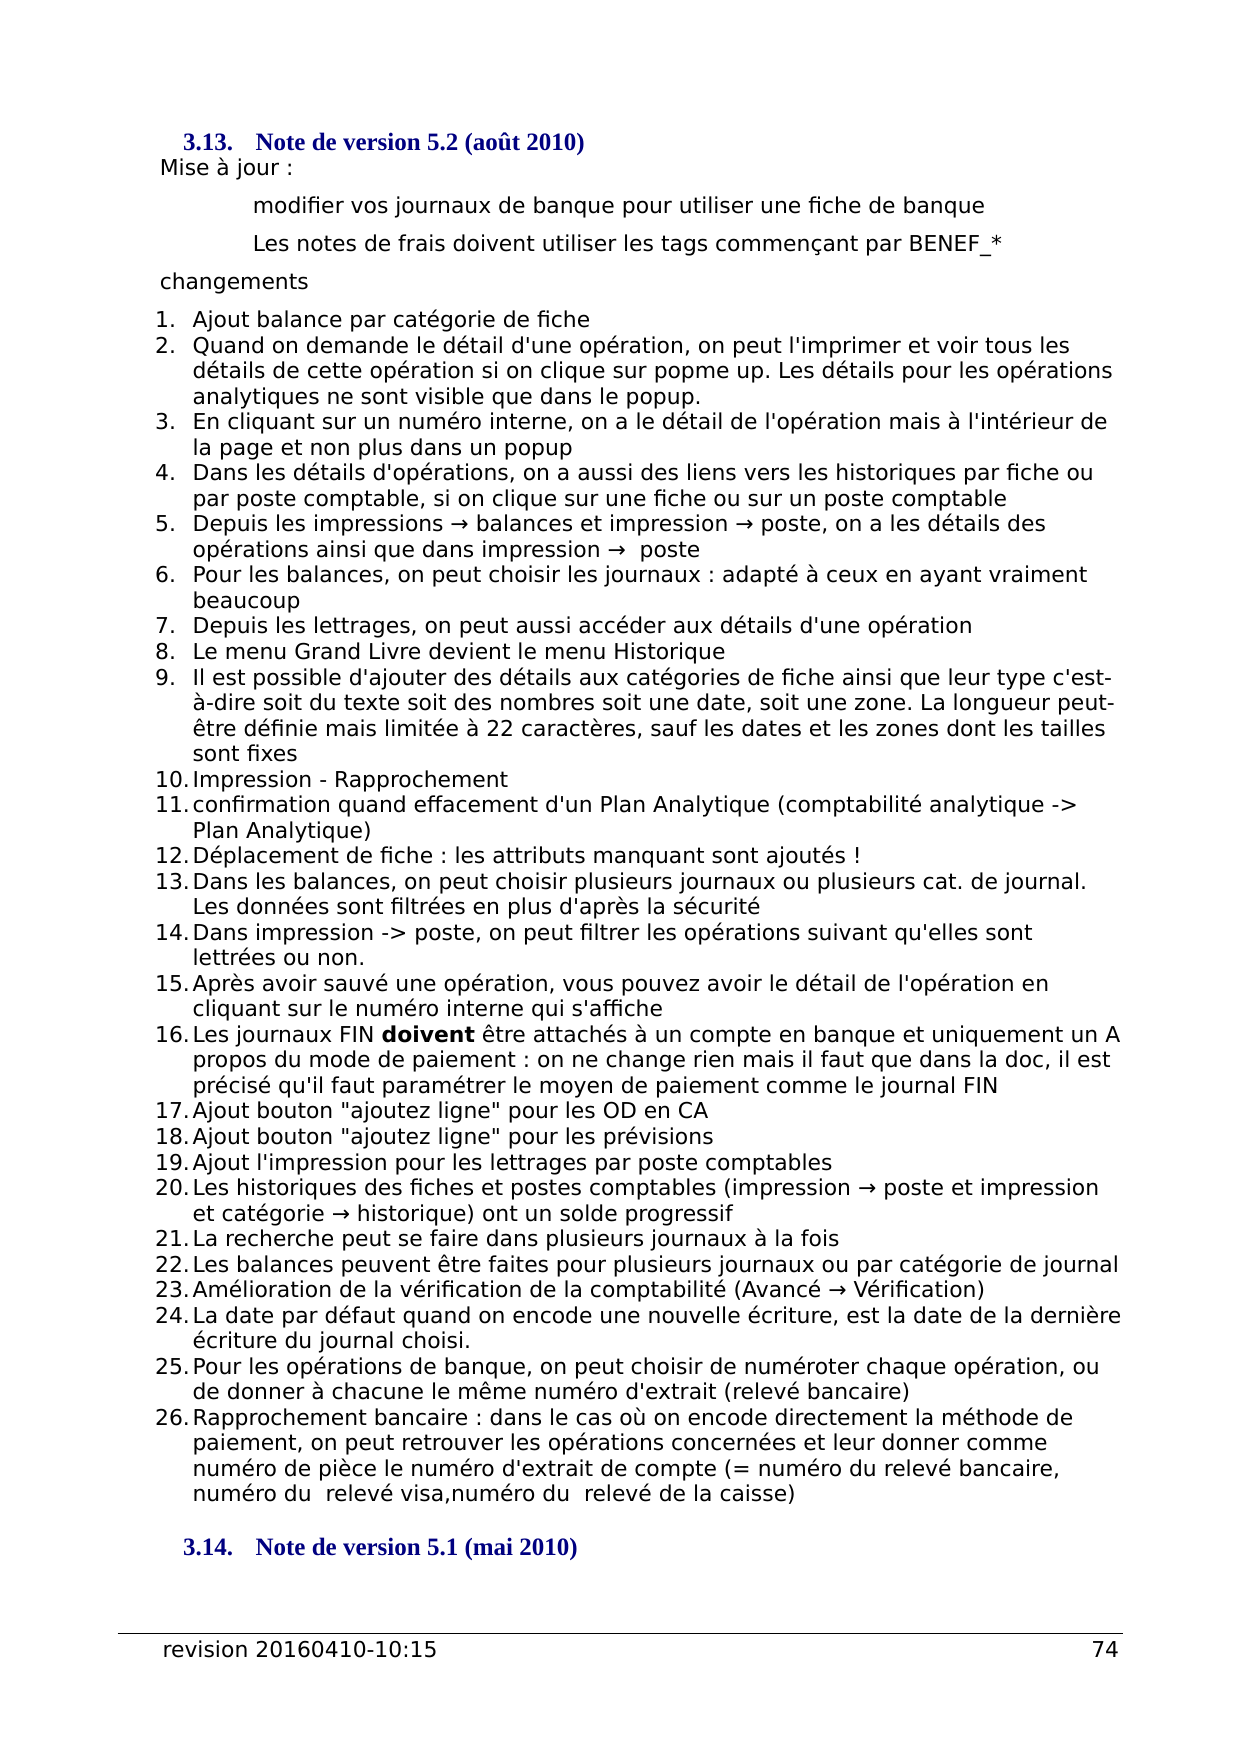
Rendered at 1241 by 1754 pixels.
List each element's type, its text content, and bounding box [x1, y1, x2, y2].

list confirmation quand effacement d'un Plan Analytique (comptabilité analytique -> Plan Analytique) [155, 792, 1123, 843]
text modifier vos journaux de banque pour utiliser une fiche de banque [159, 193, 1123, 219]
list Le menu Grand Livre devient le menu Historique [155, 639, 1123, 665]
list Dans impression -> poste, on peut filtrer les opérations suivant qu'elles sont lettrées ou non. [155, 920, 1123, 971]
list Ajout balance par catégorie de fiche [155, 307, 1123, 333]
text Les notes de frais doivent utiliser les tags commençant par BENEF_* [159, 231, 1123, 257]
list Depuis les impressions → balances et impression → poste, on a les détails des opérations ainsi que dans impression → poste [155, 512, 1123, 563]
text Mise à jour : [159, 155, 1123, 181]
list Depuis les lettrages, on peut aussi accéder aux détails d'une opération [155, 614, 1123, 639]
list Les historiques des fiches et postes comptables (impression → poste et impression et catégorie → historique) ont un solde progressif [155, 1175, 1123, 1226]
list Rapprochement bancaire : dans le cas où on encode directement la méthode de paiement, on peut retrouver les opérations concernées et leur donner comme numéro de pièce le numéro d'extrait de compte (= numéro du relevé bancaire, numéro du relevé visa,numéro du relevé de la caisse) [155, 1405, 1123, 1507]
list Ajout l'impression pour les lettrages par poste comptables [155, 1149, 1123, 1175]
list La date par défaut quand on encode une nouvelle écriture, est la date de la dernière écriture du journal choisi. [155, 1303, 1123, 1354]
subtitle Note de version 5.2 (août 2010) [177, 127, 1123, 155]
list Ajout bouton "ajoutez ligne" pour les OD en CA [155, 1098, 1123, 1124]
subtitle Note de version 5.1 (mai 2010) [177, 1532, 1123, 1561]
list En cliquant sur un numéro interne, on a le détail de l'opération mais à l'intérieur de la page et non plus dans un popup [155, 409, 1123, 461]
list La recherche peut se faire dans plusieurs journaux à la fois [155, 1226, 1123, 1252]
list Déplacement de fiche : les attributs manquant sont ajoutés ! [155, 843, 1123, 869]
text changements [159, 269, 1123, 295]
list Les journaux FIN doivent être attachés à un compte en banque et uniquement un A propos du mode de paiement : on ne change rien mais il faut que dans la doc, il est précisé qu'il faut paramétrer le moyen de paiement comme le journal FIN [155, 1022, 1123, 1098]
list Impression - Rapprochement [155, 767, 1123, 792]
list Ajout bouton "ajoutez ligne" pour les prévisions [155, 1124, 1123, 1149]
list Pour les opérations de banque, on peut choisir de numéroter chaque opération, ou de donner à chacune le même numéro d'extrait (relevé bancaire) [155, 1354, 1123, 1405]
list Dans les balances, on peut choisir plusieurs journaux ou plusieurs cat. de journal. Les données sont filtrées en plus d'après la sécurité [155, 869, 1123, 920]
list Il est possible d'ajouter des détails aux catégories de fiche ainsi que leur type c'est-à-dire soit du texte soit des nombres soit une date, soit une zone. La longueur peut-être définie mais limitée à 22 caractères, sauf les dates et les zones dont les tailles sont fixes [155, 665, 1123, 767]
list Après avoir sauvé une opération, vous pouvez avoir le détail de l'opération en cliquant sur le numéro interne qui s'affiche [155, 971, 1123, 1022]
list Dans les détails d'opérations, on a aussi des liens vers les historiques par fiche ou par poste comptable, si on clique sur une fiche ou sur un poste comptable [155, 461, 1123, 512]
list Les balances peuvent être faites pour plusieurs journaux ou par catégorie de journal [155, 1252, 1123, 1277]
list Quand on demande le détail d'une opération, on peut l'imprimer et voir tous les détails de cette opération si on clique sur popme up. Les détails pour les opérations analytiques ne sont visible que dans le popup. [155, 333, 1123, 409]
list Pour les balances, on peut choisir les journaux : adapté à ceux en ayant vraiment beaucoup [155, 563, 1123, 614]
list Amélioration de la vérification de la comptabilité (Avancé → Vérification) [155, 1277, 1123, 1303]
